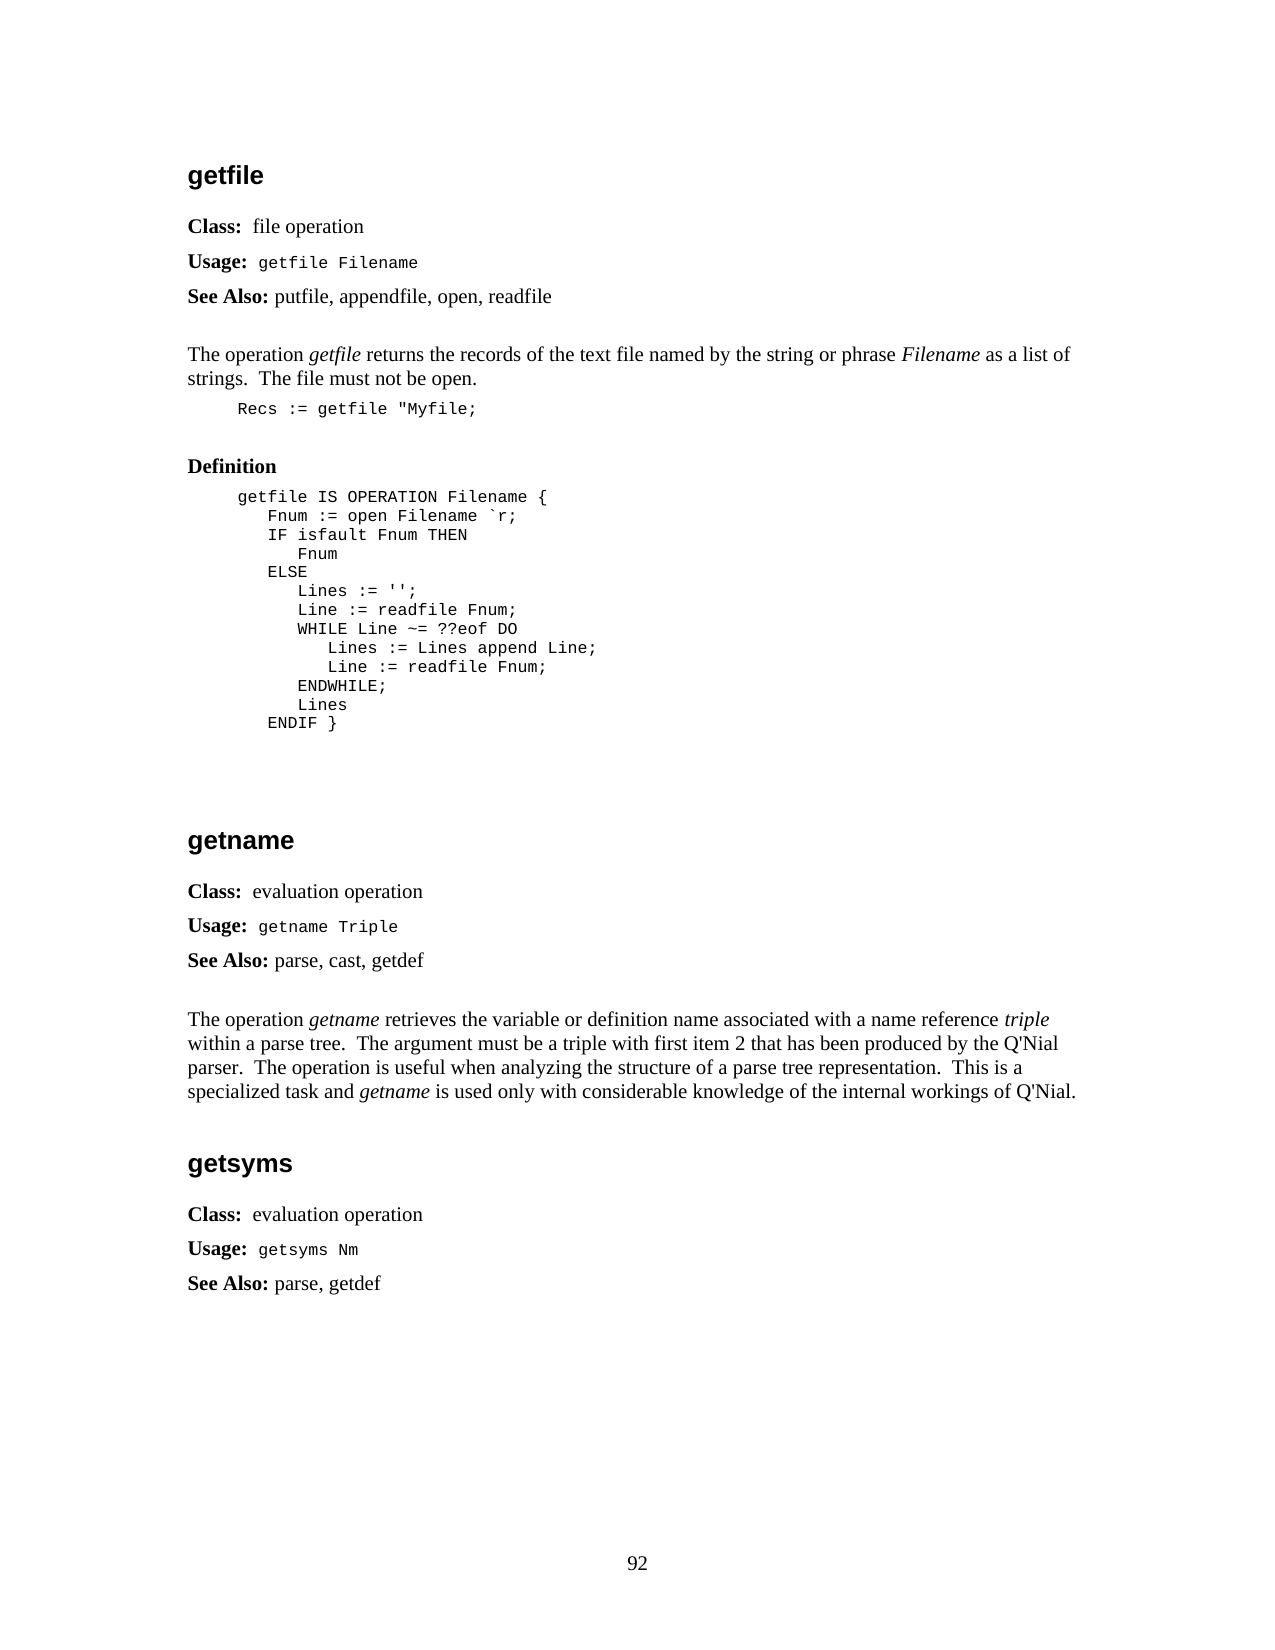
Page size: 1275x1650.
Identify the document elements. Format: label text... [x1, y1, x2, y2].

text Recs := getfile "Myfile; [187, 401, 1087, 444]
text Class: file operation [187, 214, 1087, 238]
text getname [187, 825, 1087, 855]
text Usage: getfile Filename [187, 249, 1087, 273]
text getfile [187, 160, 1087, 190]
text Definition [187, 454, 1087, 478]
text Usage: getsyms Nm [187, 1236, 1087, 1261]
text The operation getname retrieves the variable or definition name associated with a name reference triple within a parse tree. The argument must be a triple with first item 2 that has been produced by the Q'Nial parser. The operation is useful when analyzing the structure of a parse tree representation. This is a specialized task and getname is used only with considerable knowledge of the internal workings of Q'Nial. [187, 1007, 1087, 1103]
text Class: evaluation operation [187, 1202, 1087, 1226]
text The operation getfile returns the records of the text file named by the string or phrase Filename as a list of strings. The file must not be open. [187, 342, 1087, 390]
text Usage: getname Triple [187, 913, 1087, 938]
text getfile IS OPERATION Filename { Fnum := open Filename `r; IF isfault Fnum THEN Fnum ELSE Lines := ''; Line := readfile Fnum; WHILE Line ~= ??eof DO Lines := Lines append Line; Line := readfile Fnum; ENDWHILE; Lines ENDIF } [187, 489, 1087, 734]
text See Also: putfile, appendfile, open, readfile [187, 284, 1087, 332]
text See Also: parse, getdef [187, 1271, 1087, 1319]
text See Also: parse, cast, getdef [187, 948, 1087, 996]
text getsyms [187, 1148, 1087, 1178]
text Class: evaluation operation [187, 879, 1087, 903]
